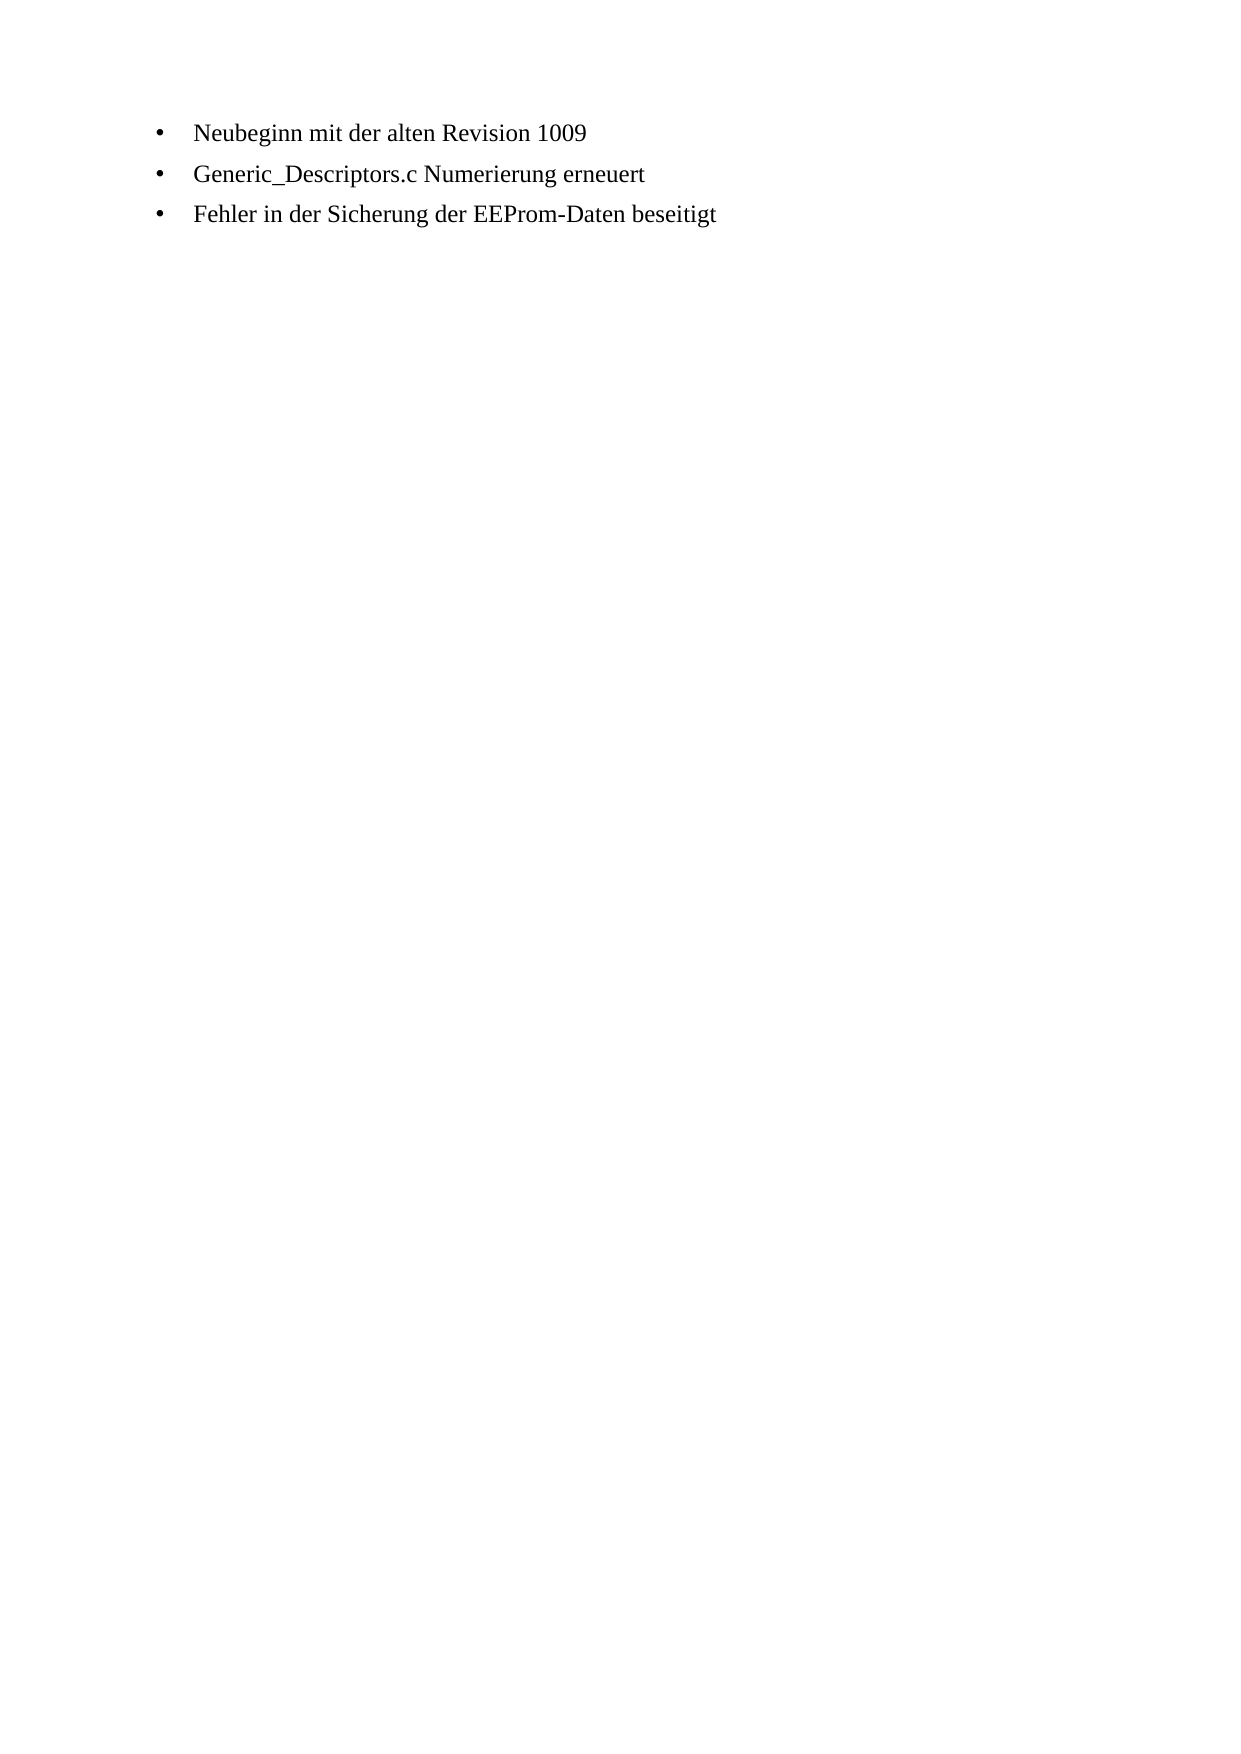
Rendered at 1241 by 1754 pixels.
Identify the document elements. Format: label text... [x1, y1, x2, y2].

list Generic_Descriptors.c Numerierung erneuert [156, 159, 1122, 187]
list Neubeginn mit der alten Revision 1009 [156, 118, 1122, 147]
list Fehler in der Sicherung der EEProm-Daten beseitigt [156, 199, 1122, 228]
